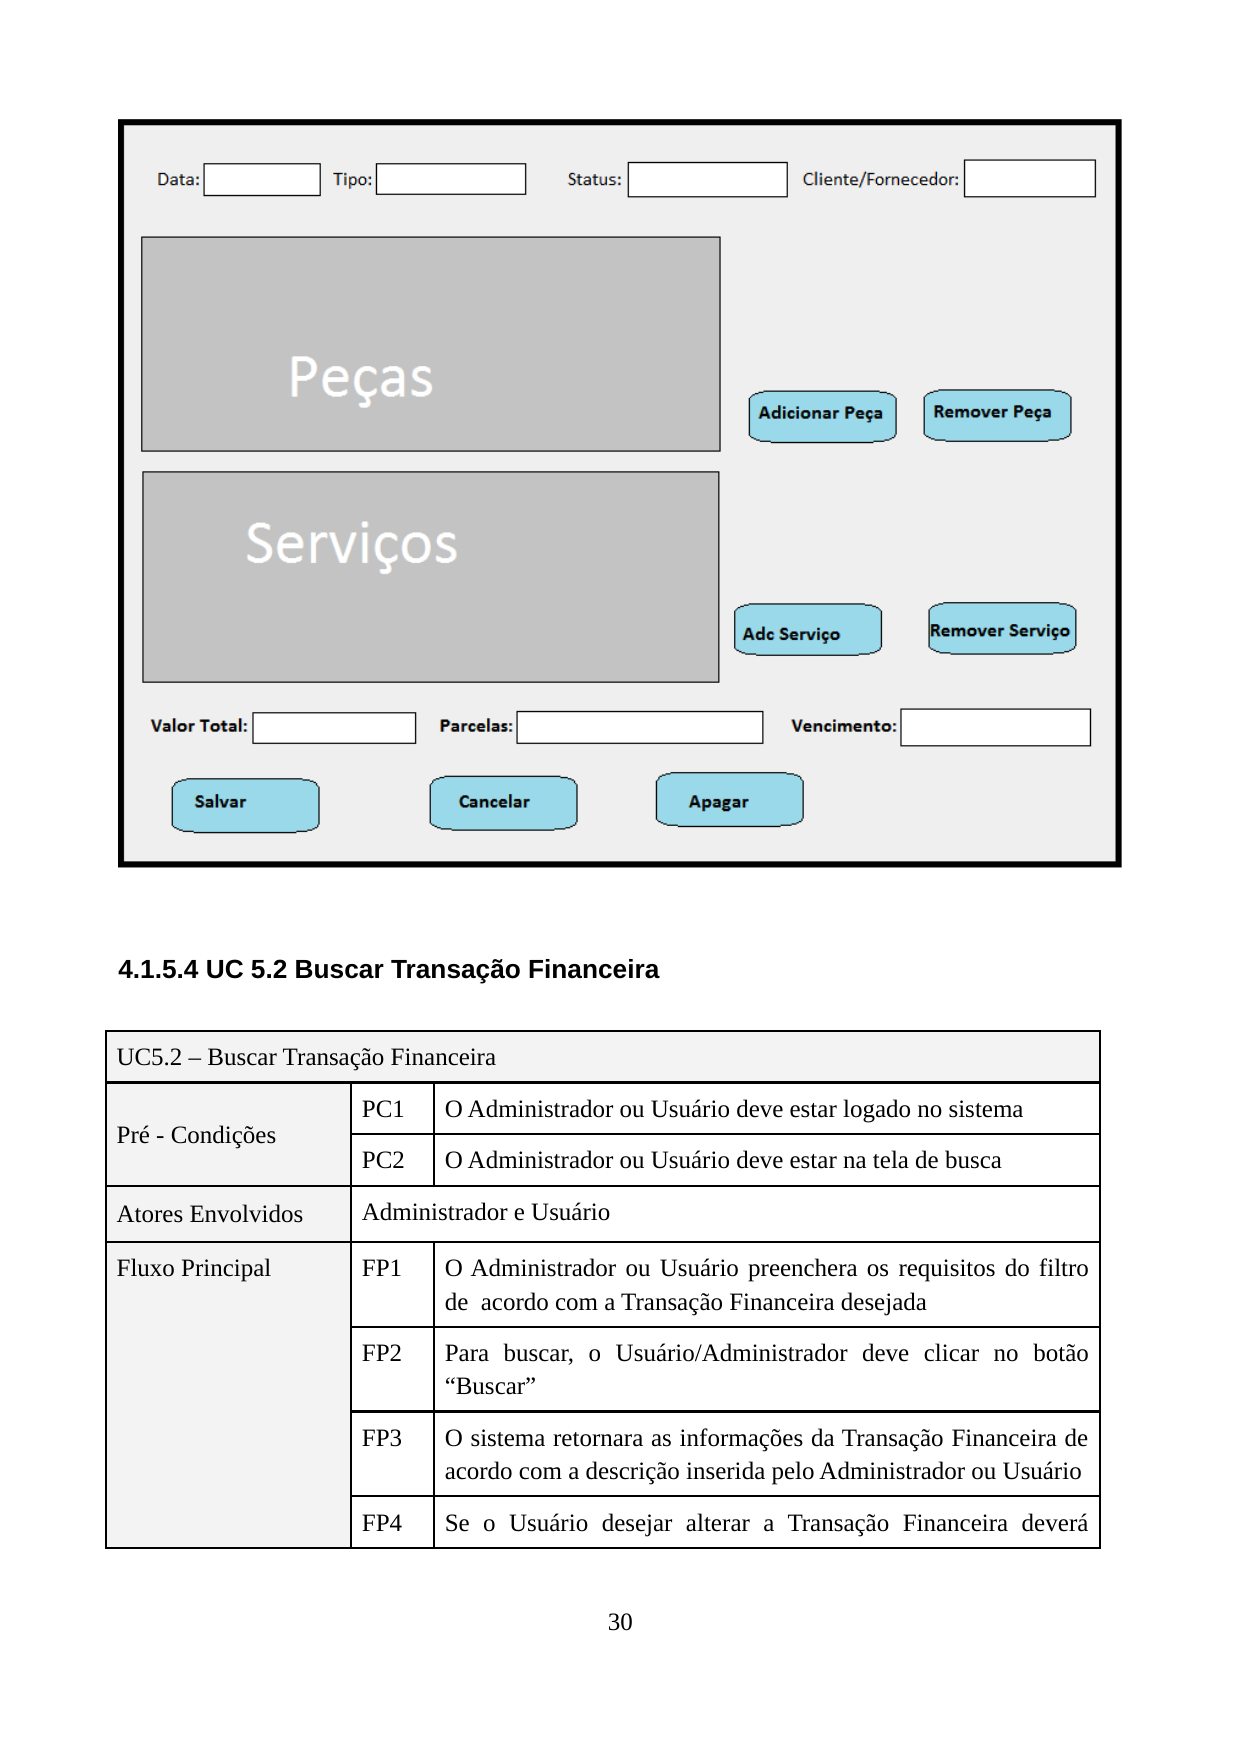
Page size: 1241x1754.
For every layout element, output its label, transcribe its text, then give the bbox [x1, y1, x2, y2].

table_cell PC1 [352, 1084, 433, 1133]
table_cell Atores Envolvidos [107, 1187, 350, 1241]
table_cell Se o Usuário desejar alterar a Transação Financeira deverá [435, 1497, 1099, 1547]
subtitle 4.1.5.4 UC 5.2 Buscar Transação Financeira [118, 954, 1122, 984]
picture [118, 118, 1123, 870]
table_cell FP3 [352, 1413, 433, 1495]
table_cell Pré - Condições [107, 1084, 350, 1185]
table_cell O sistema retornara as informações da Transação Financeira de acordo com a descrição inserida pelo Administrador ou Usuário [435, 1413, 1099, 1495]
table_cell PC2 [352, 1135, 433, 1185]
table_cell Administrador e Usuário [352, 1187, 1099, 1241]
table_cell FP2 [352, 1328, 433, 1410]
table_header UC5.2 – Buscar Transação Financeira [107, 1032, 1099, 1081]
table_cell Fluxo Principal [107, 1243, 350, 1547]
table_cell O Administrador ou Usuário deve estar na tela de busca [435, 1135, 1099, 1185]
table_cell FP4 [352, 1497, 433, 1547]
table_cell FP1 [352, 1243, 433, 1326]
table_cell O Administrador ou Usuário preenchera os requisitos do filtro de acordo com a Transação Financeira desejada [435, 1243, 1099, 1326]
table_cell O Administrador ou Usuário deve estar logado no sistema [435, 1084, 1099, 1133]
table_cell Para buscar, o Usuário/Administrador deve clicar no botão “Buscar” [435, 1328, 1099, 1410]
